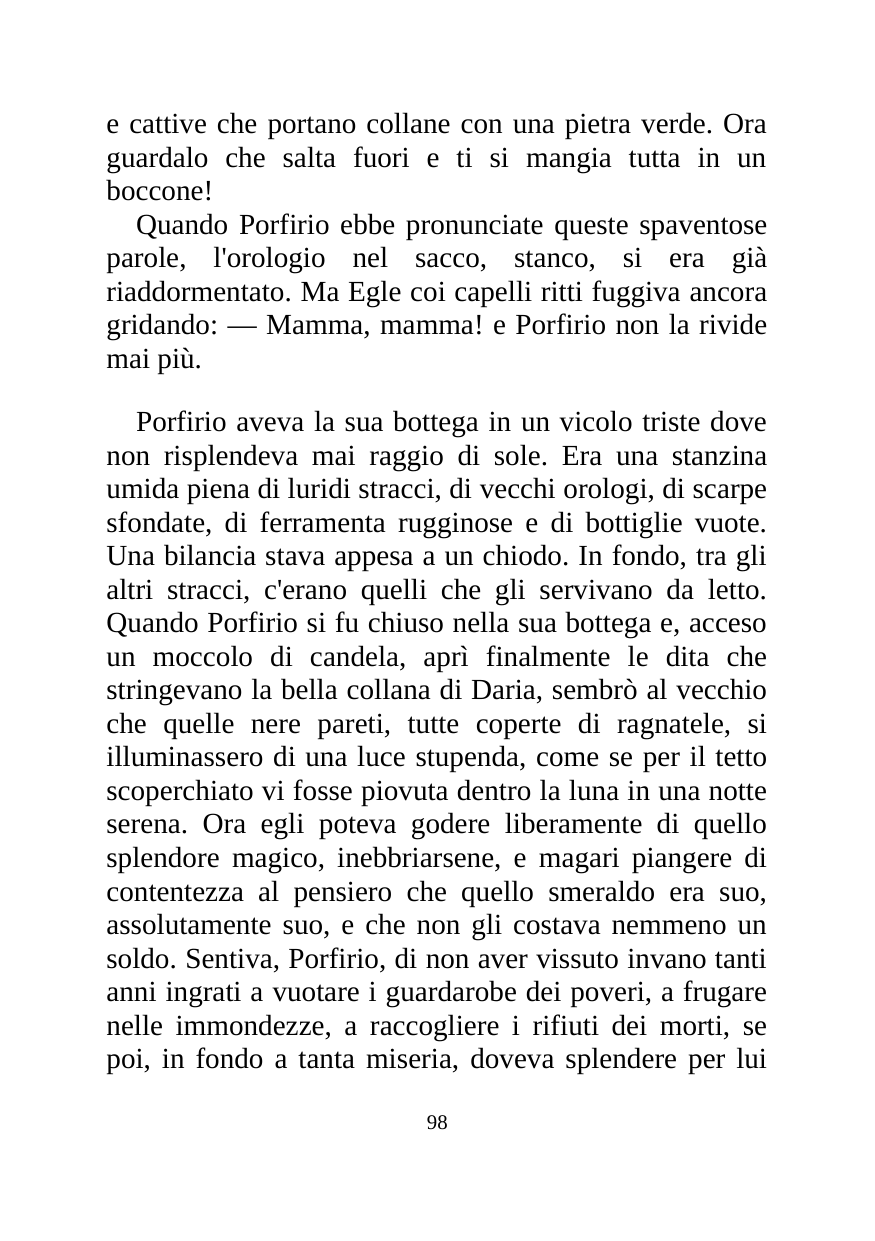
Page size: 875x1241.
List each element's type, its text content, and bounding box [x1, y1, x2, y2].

text Quando Porfirio ebbe pronunciate queste spaventose parole, l'orologio nel sacco, stanco, si era già riaddormentato. Ma Egle coi capelli ritti fuggiva ancora gridando: — Mamma, mamma! e Porfirio non la rivide mai più. [106, 207, 768, 374]
text e cattive che portano collane con una pietra verde. Ora guardalo che salta fuori e ti si mangia tutta in un boccone! [106, 106, 768, 207]
text Porfirio aveva la sua bottega in un vicolo triste dove non risplendeva mai raggio di sole. Era una stanzina umida piena di luridi stracci, di vecchi orologi, di scarpe sfondate, di ferramenta rugginose e di bottiglie vuote. Una bilancia stava appesa a un chiodo. In fondo, tra gli altri stracci, c'erano quelli che gli servivano da letto. Quando Porfirio si fu chiuso nella sua bottega e, acceso un moccolo di candela, aprì finalmente le dita che stringevano la bella collana di Daria, sembrò al vecchio che quelle nere pareti, tutte coperte di ragnatele, si illuminassero di una luce stupenda, come se per il tetto scoperchiato vi fosse piovuta dentro la luna in una notte serena. Ora egli poteva godere liberamente di quello splendore magico, inebbriarsene, e magari piangere di contentezza al pensiero che quello smeraldo era suo, assolutamente suo, e che non gli costava nemmeno un soldo. Sentiva, Porfirio, di non aver vissuto invano tanti anni ingrati a vuotare i guardarobe dei poveri, a frugare nelle immondezze, a raccogliere i rifiuti dei morti, se poi, in fondo a tanta miseria, doveva splendere per lui [106, 404, 768, 1075]
